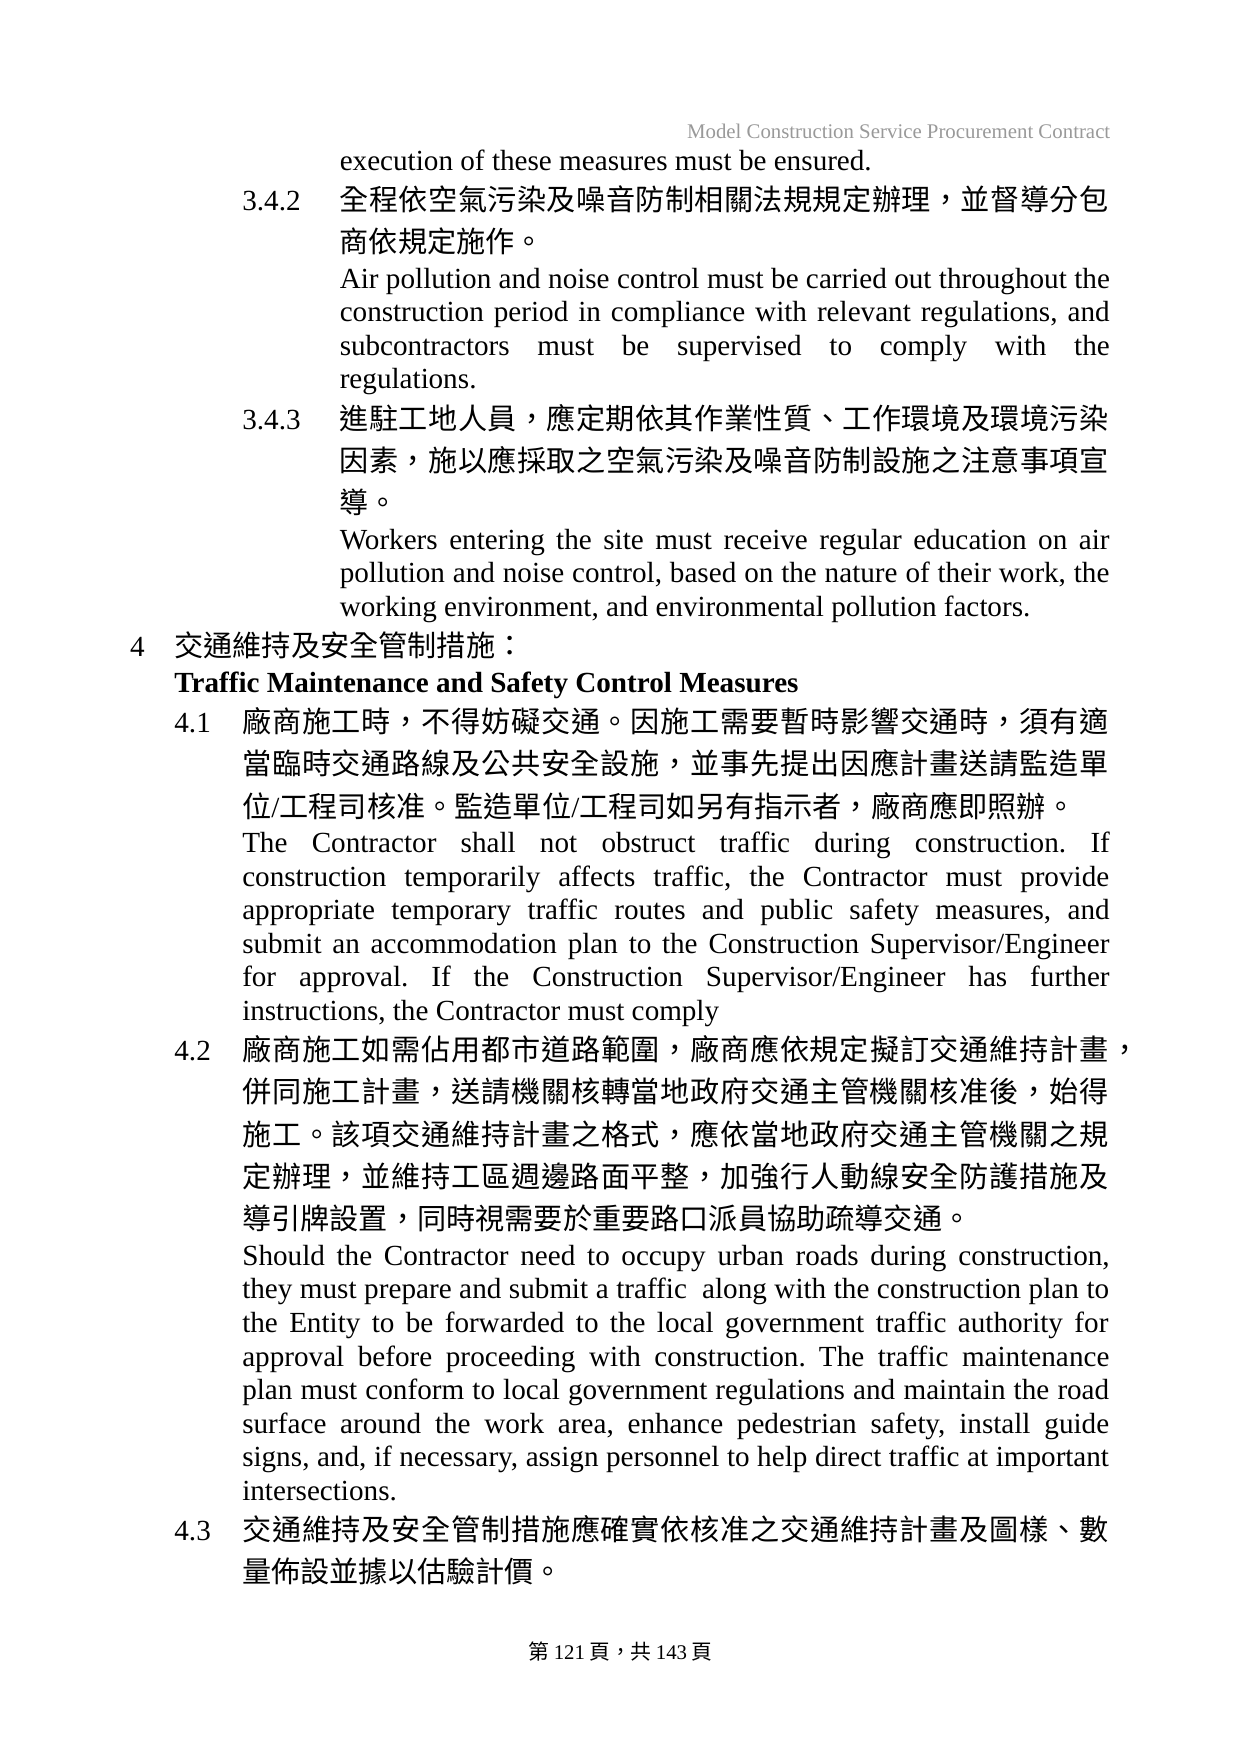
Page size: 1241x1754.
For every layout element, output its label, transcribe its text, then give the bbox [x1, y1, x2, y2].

text Air pollution and noise control must be carried out throughout the construction period in compliance with relevant regulations, and subcontractors must be supervised to comply with the regulations. [339, 261, 1110, 395]
text Traffic Maintenance and Safety Control Measures [174, 665, 1110, 698]
list 全程依空氣污染及噪音防制相關法規規定辦理，並督導分包商依規定施作。 [242, 176, 1110, 261]
text The Contractor shall not obstruct traffic during construction. If construction temporarily affects traffic, the Contractor must provide appropriate temporary traffic routes and public safety measures, and submit an accommodation plan to the Construction Supervisor/Engineer for approval. If the Construction Supervisor/Engineer has further instructions, the Contractor must comply [242, 825, 1110, 1027]
text Should the Contractor need to occupy urban roads during construction, they must prepare and submit a traffic along with the construction plan to the Entity to be forwarded to the local government traffic authority for approval before proceeding with construction. The traffic maintenance plan must conform to local government regulations and maintain the road surface around the work area, enhance pedestrian safety, install guide signs, and, if necessary, assign personnel to help direct traffic at important intersections. [242, 1238, 1110, 1506]
list 交通維持及安全管制措施： [130, 623, 1110, 665]
list 廠商施工時，不得妨礙交通。因施工需要暫時影響交通時，須有適當臨時交通路線及公共安全設施，並事先提出因應計畫送請監造單位/工程司核准。監造單位/工程司如另有指示者，廠商應即照辦。 [174, 698, 1110, 825]
text execution of these measures must be ensured. [339, 143, 1110, 176]
list 交通維持及安全管制措施應確實依核准之交通維持計畫及圖樣、數量佈設並據以估驗計價。 [174, 1506, 1110, 1591]
list 廠商施工如需佔用都市道路範圍，廠商應依規定擬訂交通維持計畫，併同施工計畫，送請機關核轉當地政府交通主管機關核准後，始得施工。該項交通維持計畫之格式，應依當地政府交通主管機關之規定辦理，並維持工區週邊路面平整，加強行人動線安全防護措施及導引牌設置，同時視需要於重要路口派員協助疏導交通。 [174, 1027, 1110, 1238]
text Workers entering the site must receive regular education on air pollution and noise control, based on the nature of their work, the working environment, and environmental pollution factors. [339, 522, 1110, 623]
list 進駐工地人員，應定期依其作業性質、工作環境及環境污染因素，施以應採取之空氣污染及噪音防制設施之注意事項宣導。 [242, 395, 1110, 522]
